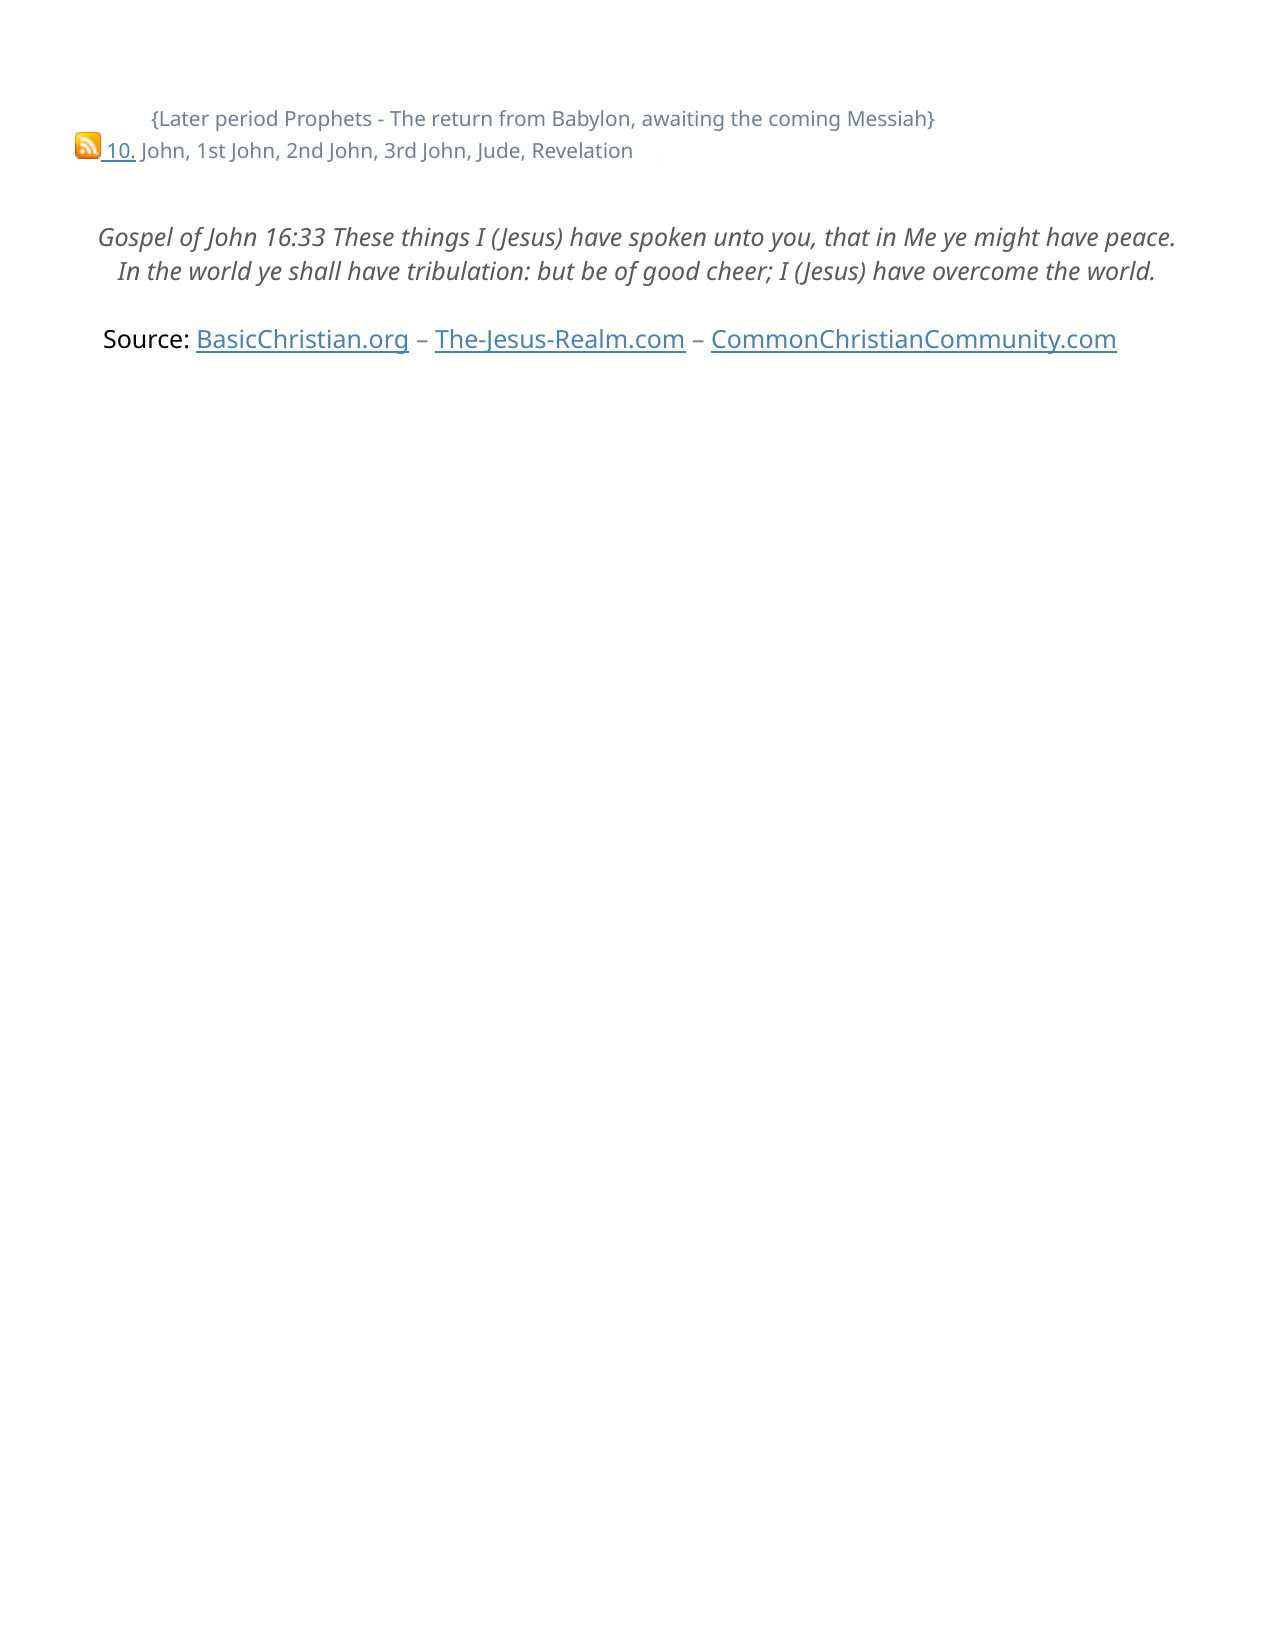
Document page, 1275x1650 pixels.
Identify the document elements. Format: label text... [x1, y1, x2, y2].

text {Later period Prophets - The return from Babylon, awaiting the coming Messiah} 10. John, 1st John, 2nd John, 3rd John, Jude, Revelation [75, 104, 1200, 191]
subtitle Gospel of John 16:33 These things I (Jesus) have spoken unto you, that in Me ye might have peace. In the world ye shall have tribulation: but be of good cheer; I (Jesus) have overcome the world. Source: BasicChristian.org – The-Jesus-Realm.com – CommonChristianCommunity.com [75, 220, 1200, 356]
picture [75, 132, 102, 159]
